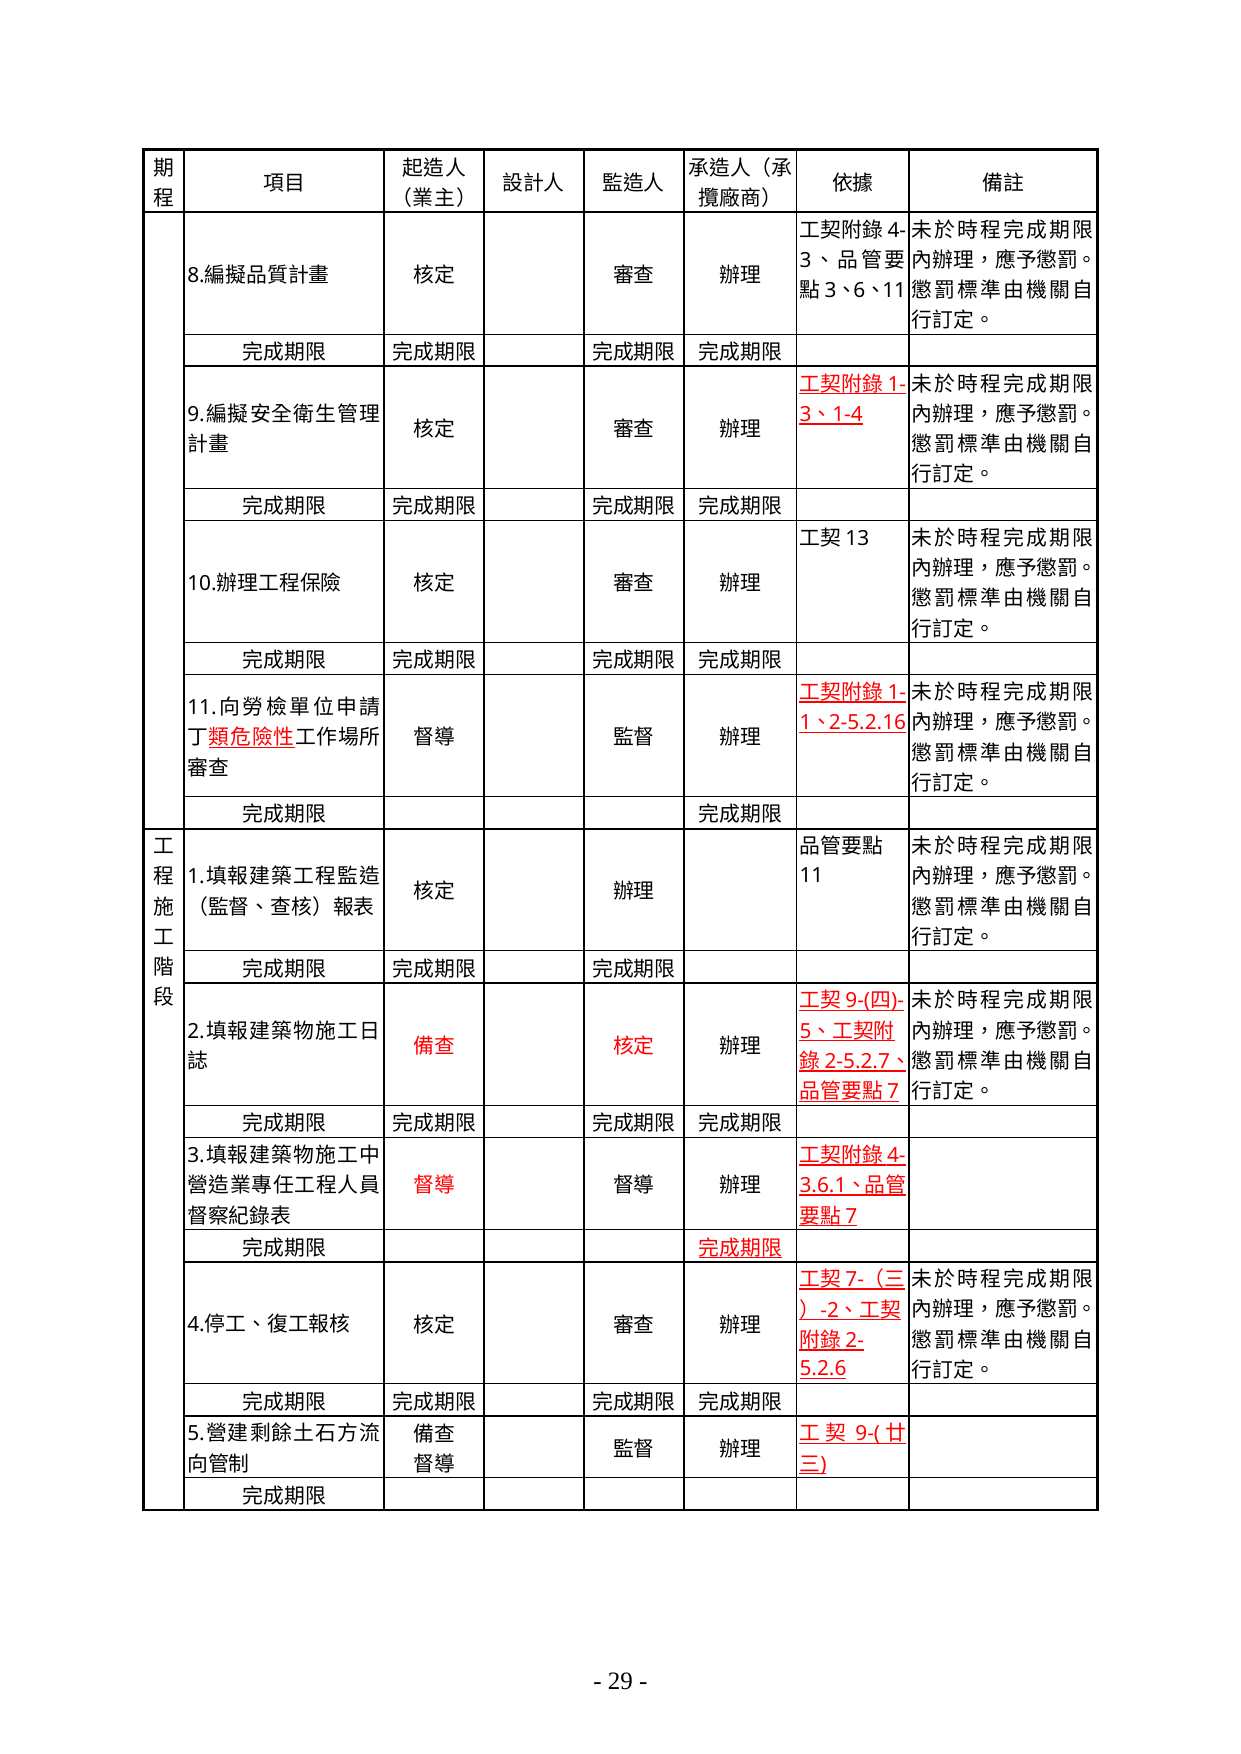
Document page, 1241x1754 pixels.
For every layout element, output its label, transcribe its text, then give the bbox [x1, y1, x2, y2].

table_cell 核定 [385, 521, 483, 642]
table_cell 完成期限 [385, 1384, 483, 1415]
table_cell [910, 797, 1096, 828]
table_cell 核定 [585, 984, 683, 1105]
table_cell 核定 [385, 830, 483, 950]
table_header 起造人（業主） [385, 151, 483, 211]
table_cell 未於時程完成期限內辦理，應予懲罰。 懲罰標準由機關自行訂定。 [910, 367, 1096, 488]
table_cell 完成期限 [585, 335, 683, 365]
table_cell [910, 1478, 1096, 1509]
table_cell 辦理 [685, 367, 796, 488]
table_cell 9.編擬安全衛生管理計畫 [185, 367, 383, 488]
table_cell 完成期限 [185, 1478, 383, 1509]
table_cell [485, 1263, 583, 1383]
table_cell [485, 1417, 583, 1477]
table_cell [797, 797, 908, 828]
table_cell [485, 797, 583, 828]
table_cell 8.編擬品質計畫 [185, 213, 383, 334]
table_cell [145, 213, 183, 828]
table_cell [797, 951, 908, 982]
table_cell [910, 1384, 1096, 1415]
table_cell [485, 830, 583, 950]
table_cell 完成期限 [585, 489, 683, 519]
table_cell [485, 335, 583, 365]
table_cell 辦理 [685, 1138, 796, 1229]
table_cell 完成期限 [685, 797, 796, 828]
table_cell 完成期限 [185, 797, 383, 828]
table_cell 品管要點11 [797, 830, 908, 950]
table_cell 備查 督導 [385, 1417, 483, 1477]
table_cell 完成期限 [585, 643, 683, 674]
table_cell 5.營建剩餘土石方流向管制 [185, 1417, 383, 1477]
table_cell 完成期限 [385, 643, 483, 674]
table_cell 11.向勞檢單位申請丁類危險性工作場所審查 [185, 675, 383, 796]
table_cell [910, 489, 1096, 519]
table_cell 辦理 [685, 1263, 796, 1383]
table_cell 督導 [385, 1138, 483, 1229]
table_cell 監督 [585, 1417, 683, 1477]
table_cell 核定 [385, 213, 483, 334]
table_cell 10.辦理工程保險 [185, 521, 383, 642]
table_cell [485, 1106, 583, 1137]
table_cell [485, 1230, 583, 1261]
table_cell 完成期限 [185, 1384, 383, 1415]
table_cell [797, 335, 908, 365]
table_cell 審查 [585, 213, 683, 334]
table_cell 辦理 [685, 984, 796, 1105]
table_cell 未於時程完成期限內辦理，應予懲罰。 懲罰標準由機關自行訂定。 [910, 675, 1096, 796]
table_cell 備查 [385, 984, 483, 1105]
table_cell 工契9-(廿三) [797, 1417, 908, 1477]
table_cell [585, 797, 683, 828]
table_cell 完成期限 [385, 1106, 483, 1137]
table_cell 未於時程完成期限內辦理，應予懲罰。 懲罰標準由機關自行訂定。 [910, 984, 1096, 1105]
table_cell 完成期限 [385, 951, 483, 982]
table_cell [797, 1106, 908, 1137]
table_cell [797, 1384, 908, 1415]
table_cell 工契13 [797, 521, 908, 642]
table_cell [485, 951, 583, 982]
table_cell 完成期限 [385, 489, 483, 519]
table_cell 完成期限 [185, 335, 383, 365]
table_cell [385, 1478, 483, 1509]
table_cell 監督 [585, 675, 683, 796]
table_cell 2.填報建築物施工日誌 [185, 984, 383, 1105]
table_cell [797, 643, 908, 674]
table_header 期程 [145, 151, 183, 211]
table_cell [485, 1384, 583, 1415]
table_cell 完成期限 [185, 643, 383, 674]
table_cell 工契7-（三）-2、工契附錄2-5.2.6 [797, 1263, 908, 1383]
table_cell 完成期限 [685, 1230, 796, 1261]
table_header 備註 [910, 151, 1096, 211]
table_cell [797, 489, 908, 519]
table_cell 完成期限 [685, 335, 796, 365]
table_cell [385, 1230, 483, 1261]
table_header 依據 [797, 151, 908, 211]
table_cell 核定 [385, 367, 483, 488]
table_header 項目 [185, 151, 383, 211]
table_cell [797, 1478, 908, 1509]
table_cell 核定 [385, 1263, 483, 1383]
table_cell [685, 951, 796, 982]
table_cell 審查 [585, 1263, 683, 1383]
table_cell 完成期限 [585, 1106, 683, 1137]
table_cell 未於時程完成期限內辦理，應予懲罰。 懲罰標準由機關自行訂定。 [910, 1263, 1096, 1383]
table_cell 完成期限 [685, 1384, 796, 1415]
table_cell 未於時程完成期限內辦理，應予懲罰。 懲罰標準由機關自行訂定。 [910, 213, 1096, 334]
table_header 承造人（承攬廠商） [685, 151, 796, 211]
table_cell [485, 521, 583, 642]
table_cell [485, 489, 583, 519]
table_cell 完成期限 [185, 489, 383, 519]
table_cell 完成期限 [685, 1106, 796, 1137]
table_cell 督導 [385, 675, 483, 796]
table_cell 3.填報建築物施工中營造業專任工程人員督察紀錄表 [185, 1138, 383, 1229]
table_cell 工程施工階段 [145, 830, 183, 1509]
table_cell [485, 213, 583, 334]
table_cell 4.停工、復工報核 [185, 1263, 383, 1383]
table_cell 完成期限 [585, 951, 683, 982]
table_cell 審查 [585, 367, 683, 488]
table_cell 辦理 [685, 213, 796, 334]
table_cell 完成期限 [185, 1230, 383, 1261]
table_cell [910, 335, 1096, 365]
table_cell 未於時程完成期限內辦理，應予懲罰。 懲罰標準由機關自行訂定。 [910, 521, 1096, 642]
table_cell 完成期限 [685, 489, 796, 519]
table_cell 完成期限 [185, 1106, 383, 1137]
table_cell [585, 1230, 683, 1261]
table_cell 完成期限 [385, 335, 483, 365]
table_cell 完成期限 [685, 643, 796, 674]
table_cell [585, 1478, 683, 1509]
table_cell 辦理 [685, 521, 796, 642]
table_cell 完成期限 [185, 951, 383, 982]
table_cell 督導 [585, 1138, 683, 1229]
table_header 設計人 [485, 151, 583, 211]
table_cell [485, 1138, 583, 1229]
table_cell 工契附錄1-3、1-4 [797, 367, 908, 488]
table_cell 1.填報建築工程監造（監督、查核）報表 [185, 830, 383, 950]
table_cell 審查 [585, 521, 683, 642]
table_cell [910, 951, 1096, 982]
table_cell 未於時程完成期限內辦理，應予懲罰。 懲罰標準由機關自行訂定。 [910, 830, 1096, 950]
table_cell [485, 984, 583, 1105]
table_cell 工契附錄4-3、品管要點3、6、11 [797, 213, 908, 334]
table_header 監造人 [585, 151, 683, 211]
table_cell 工契附錄1-1、2-5.2.16 [797, 675, 908, 796]
table_cell [385, 797, 483, 828]
table_cell 工契9-(四)-5、工契附錄2-5.2.7、品管要點7 [797, 984, 908, 1105]
table_cell [910, 1230, 1096, 1261]
table_cell [910, 1417, 1096, 1477]
table_cell [910, 1138, 1096, 1229]
table_cell 工契附錄4-3.6.1、品管要點7 [797, 1138, 908, 1229]
table_cell 辦理 [585, 830, 683, 950]
table_cell [685, 1478, 796, 1509]
table_cell 辦理 [685, 1417, 796, 1477]
table_cell [485, 367, 583, 488]
table_cell [485, 675, 583, 796]
table_cell [910, 1106, 1096, 1137]
table_cell [797, 1230, 908, 1261]
table_cell [910, 643, 1096, 674]
table_cell 完成期限 [585, 1384, 683, 1415]
table_cell 辦理 [685, 675, 796, 796]
table_cell [685, 830, 796, 950]
table_cell [485, 1478, 583, 1509]
table_cell [485, 643, 583, 674]
